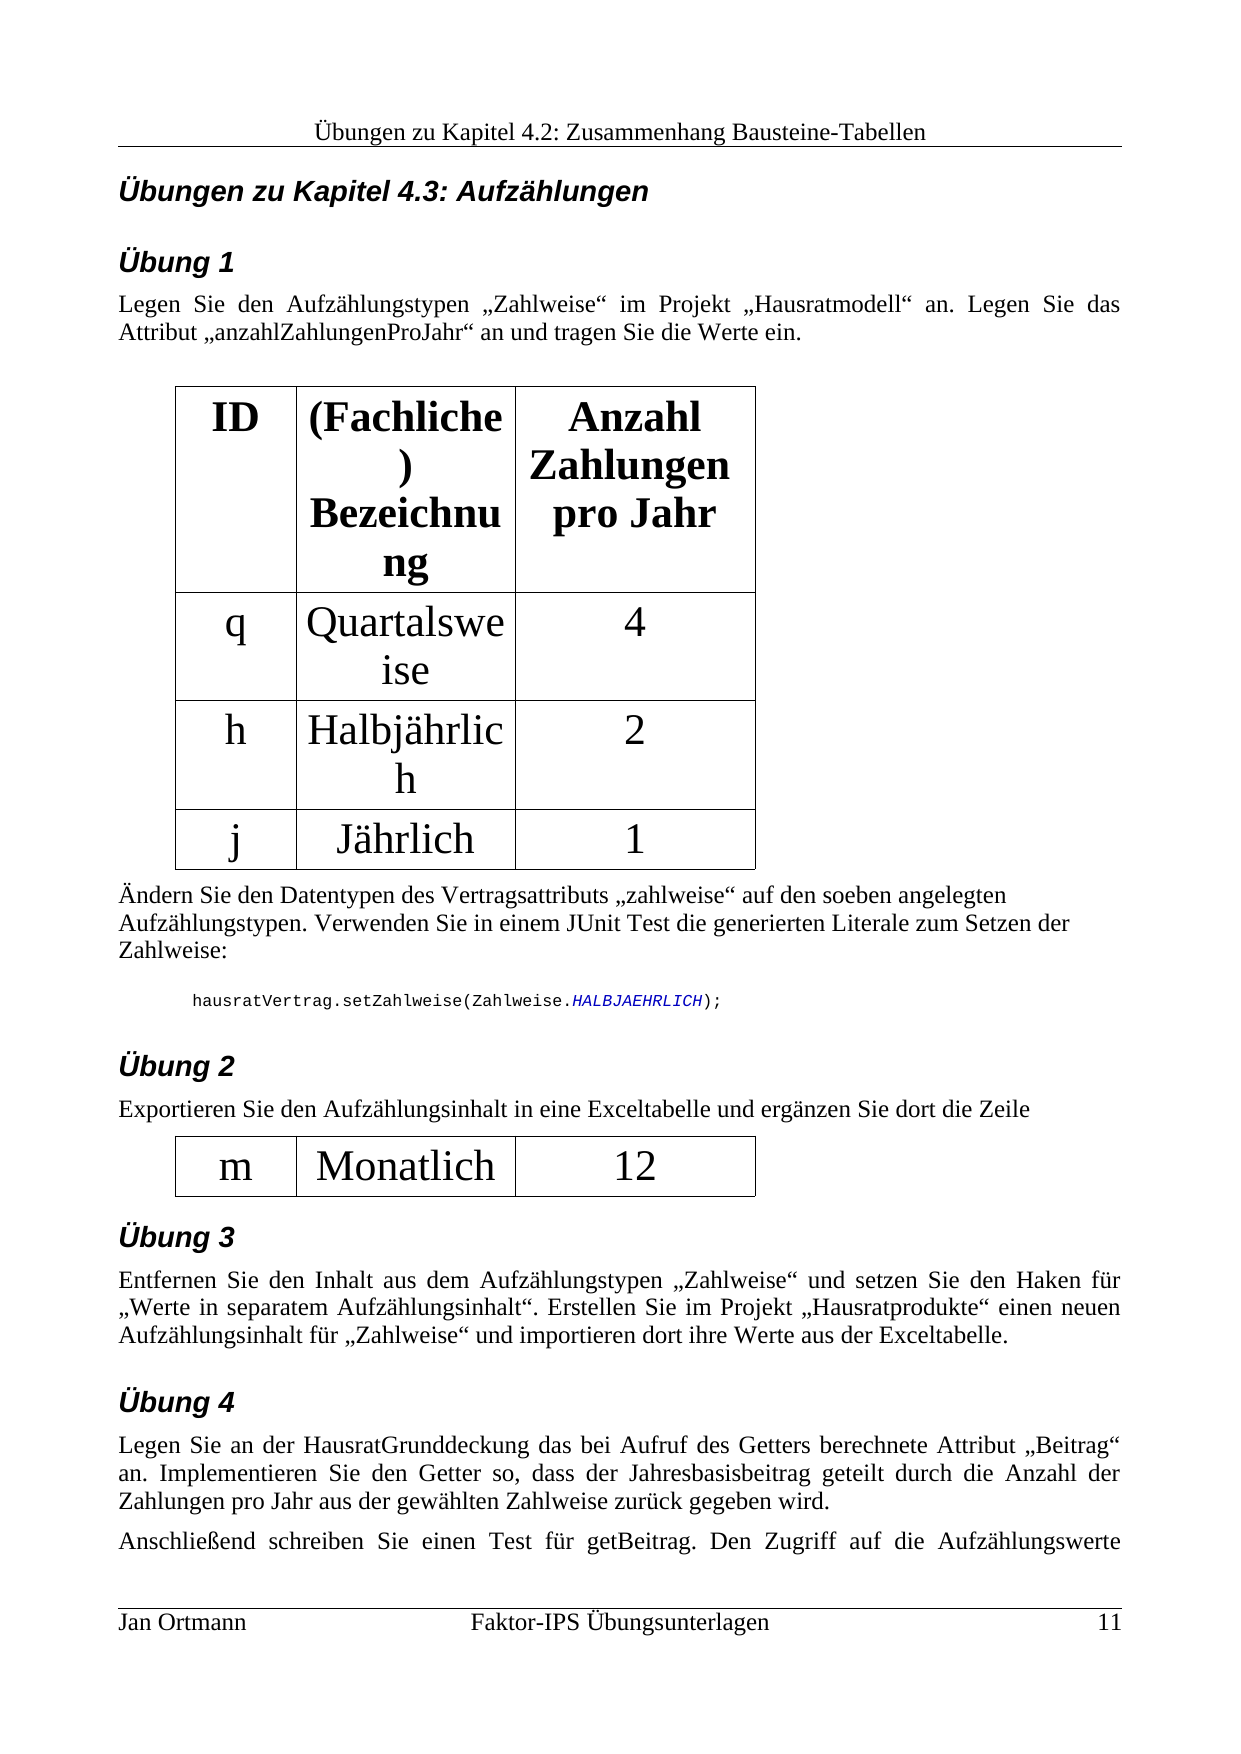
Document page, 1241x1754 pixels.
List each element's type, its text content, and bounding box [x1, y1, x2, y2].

text Ändern Sie den Datentypen des Vertragsattributs „zahlweise“ auf den soeben angelegten Aufzählungstypen. Verwenden Sie in einem JUnit Test die generierten Literale zum Setzen der Zahlweise: [118, 881, 1122, 964]
text Exportieren Sie den Aufzählungsinhalt in eine Exceltabelle und ergänzen Sie dort die Zeile [118, 1095, 1122, 1123]
table_cell j [176, 810, 296, 868]
table_cell h [176, 701, 296, 808]
text Anschließend schreiben Sie einen Test für getBeitrag. Den Zugriff auf die Aufzählungswerte [118, 1527, 1122, 1555]
table_cell Halbjährlich [297, 701, 515, 808]
table_header m [176, 1137, 296, 1196]
text Entfernen Sie den Inhalt aus dem Aufzählungstypen „Zahlweise“ und setzen Sie den Haken für „Werte in separatem Aufzählungsinhalt“. Erstellen Sie im Projekt „Hausratprodukte“ einen neuen Aufzählungsinhalt für „Zahlweise“ und importieren dort ihre Werte aus der Exceltabelle. [118, 1266, 1122, 1349]
table_cell 4 [516, 593, 755, 700]
subtitle Übung 2 [118, 1050, 1122, 1083]
table_header 12 [516, 1137, 755, 1196]
table_cell q [176, 593, 296, 700]
subtitle Übung 3 [118, 1221, 1122, 1253]
subtitle Übung 4 [118, 1386, 1122, 1419]
table_header ID [176, 387, 296, 592]
subtitle Übung 1 [118, 246, 1122, 278]
table_cell 2 [516, 701, 755, 808]
table_cell Quartalsweise [297, 593, 515, 700]
table_cell 1 [516, 810, 755, 868]
table_cell Jährlich [297, 810, 515, 868]
subtitle Übungen zu Kapitel 4.3: Aufzählungen [118, 175, 1122, 208]
table_header Monatlich [297, 1137, 515, 1196]
text Legen Sie den Aufzählungstypen „Zahlweise“ im Projekt „Hausratmodell“ an. Legen Sie das Attribut „anzahlZahlungenProJahr“ an und tragen Sie die Werte ein. [118, 291, 1122, 346]
table_header (Fachliche) Bezeichnung [297, 387, 515, 592]
text Legen Sie an der HausratGrunddeckung das bei Aufruf des Getters berechnete Attribut „Beitrag“ an. Implementieren Sie den Getter so, dass der Jahresbasisbeitrag geteilt durch die Anzahl der Zahlungen pro Jahr aus der gewählten Zahlweise zurück gegeben wird. [118, 1432, 1122, 1515]
text hausratVertrag.setZahlweise(Zahlweise.HALBJAEHRLICH); [118, 989, 1122, 1013]
table_header Anzahl Zahlungen pro Jahr [516, 387, 755, 592]
